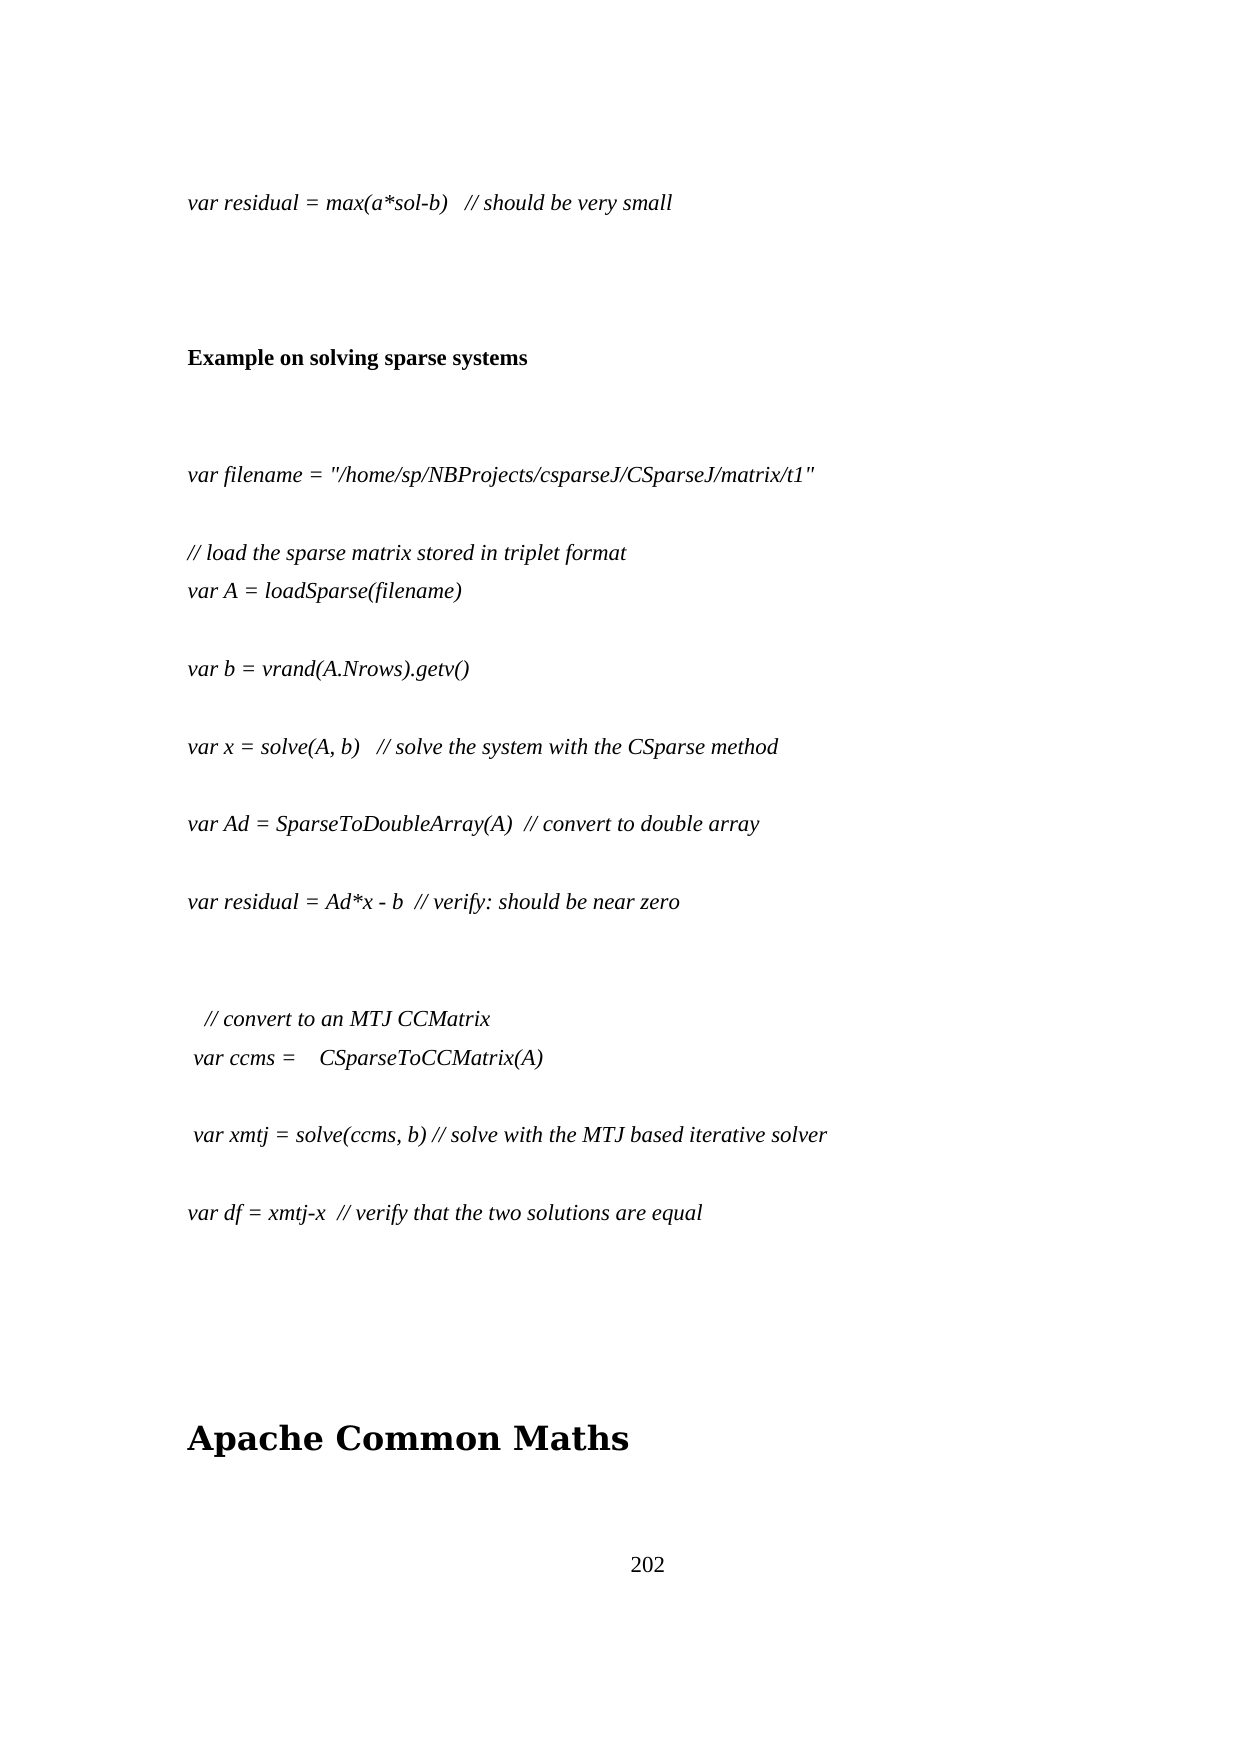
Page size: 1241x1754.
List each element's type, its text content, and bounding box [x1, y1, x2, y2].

text var ccms = CSparseToCCMatrix(A) [187, 1044, 1108, 1070]
text var residual = max(a*sol-b) // should be very small [187, 189, 1108, 215]
text var filename = "/home/sp/NBProjects/csparseJ/CSparseJ/matrix/t1" [187, 461, 1108, 487]
text var b = vrand(A.Nrows).getv() [187, 655, 1108, 681]
text // load the sparse matrix stored in triplet format [187, 538, 1108, 565]
text var xmtj = solve(ccms, b) // solve with the MTJ based iterative solver [187, 1121, 1108, 1148]
text var residual = Ad*x - b // verify: should be near zero [187, 888, 1108, 914]
text var A = loadSparse(filename) [187, 577, 1108, 604]
text var df = xmtj-x // verify that the two solutions are equal [187, 1199, 1108, 1225]
text var x = solve(A, b) // solve the system with the CSparse method [187, 733, 1108, 759]
subtitle Apache Common Maths [187, 1419, 1108, 1458]
text // convert to an MTJ CCMatrix [187, 1005, 1108, 1031]
text var Ad = SparseToDoubleArray(A) // convert to double array [187, 811, 1108, 837]
text Example on solving sparse systems [187, 344, 1108, 371]
